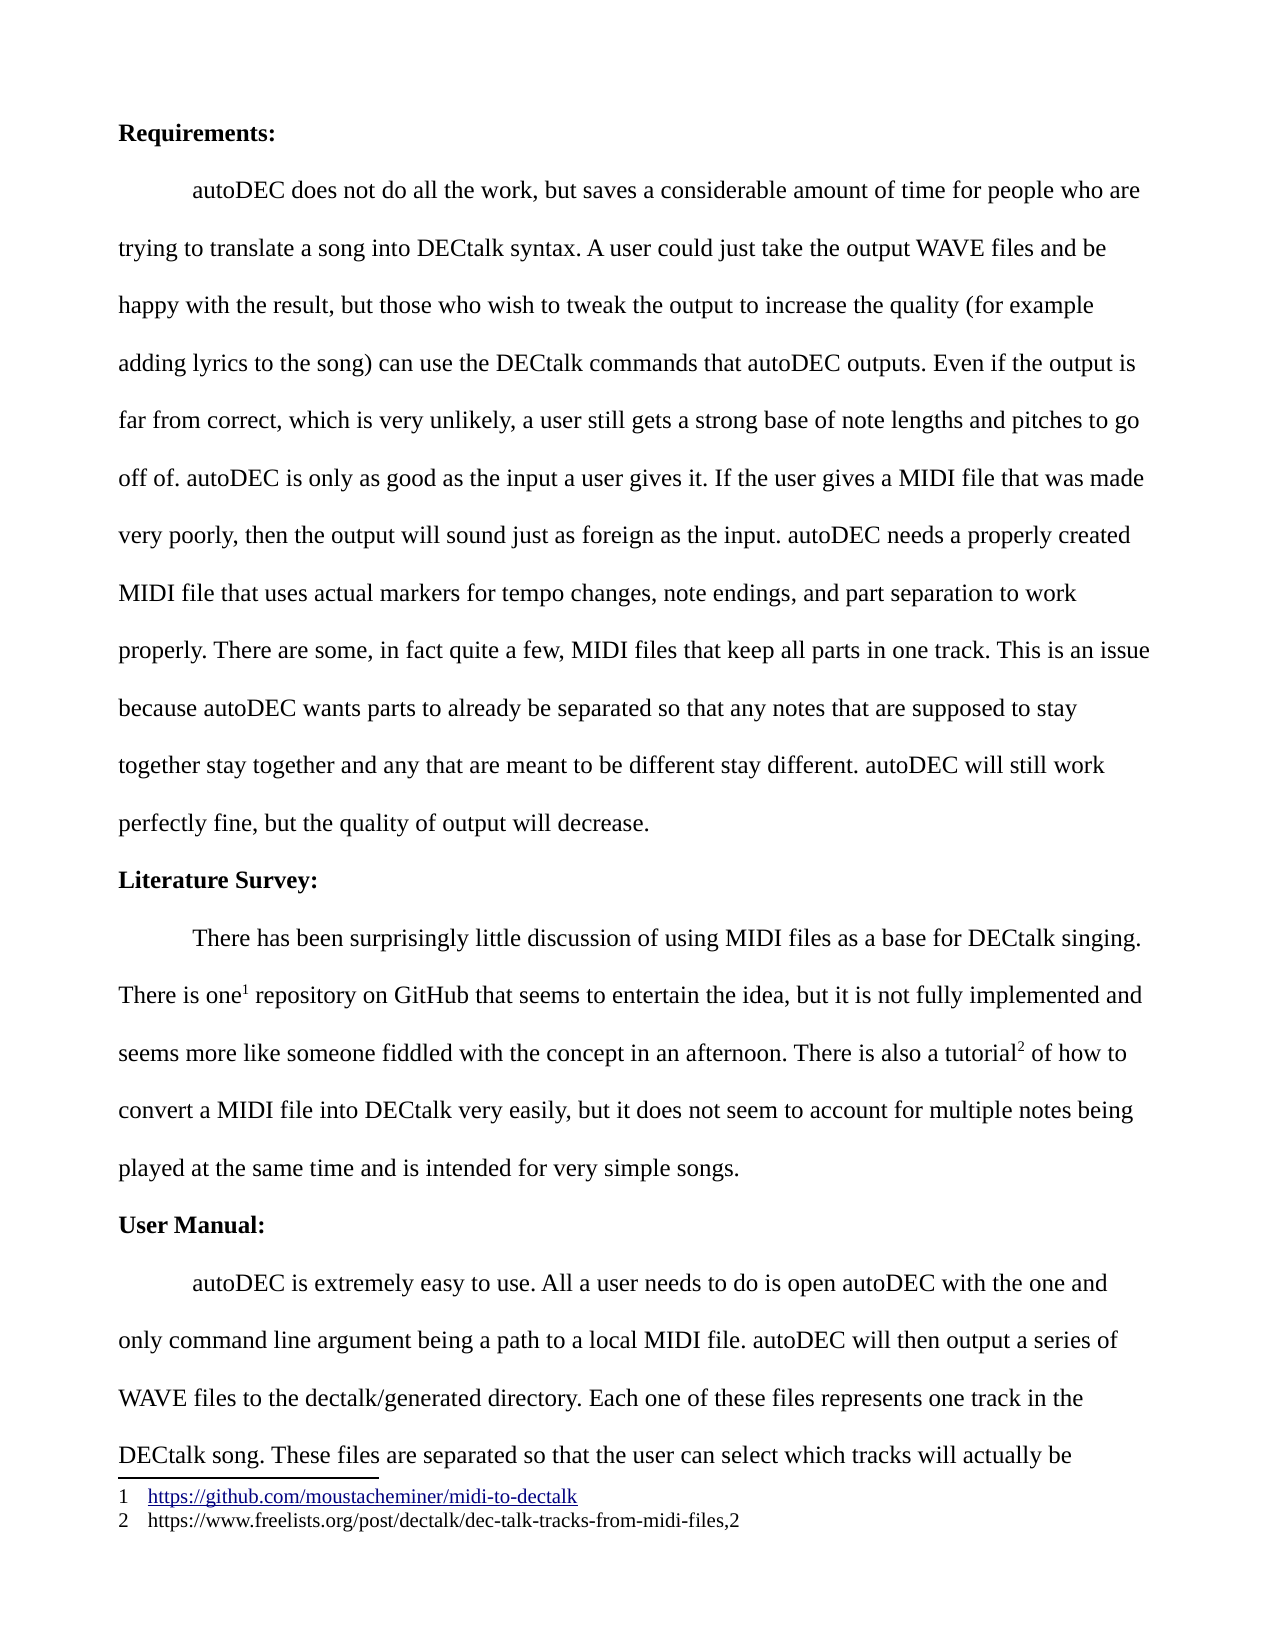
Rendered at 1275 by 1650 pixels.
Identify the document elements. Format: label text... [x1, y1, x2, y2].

text Requirements: [118, 118, 1157, 147]
text autoDEC does not do all the work, but saves a considerable amount of time for people who are trying to translate a song into DECtalk syntax. A user could just take the output WAVE files and be happy with the result, but those who wish to tweak the output to increase the quality (for example adding lyrics to the song) can use the DECtalk commands that autoDEC outputs. Even if the output is far from correct, which is very unlikely, a user still gets a strong base of note lengths and pitches to go off of. autoDEC is only as good as the input a user gives it. If the user gives a MIDI file that was made very poorly, then the output will sound just as foreign as the input. autoDEC needs a properly created MIDI file that uses actual markers for tempo changes, note endings, and part separation to work properly. There are some, in fact quite a few, MIDI files that keep all parts in one track. This is an issue because autoDEC wants parts to already be separated so that any notes that are supposed to stay together stay together and any that are meant to be different stay different. autoDEC will still work perfectly fine, but the quality of output will decrease. [118, 176, 1157, 837]
text Literature Survey: [118, 866, 1157, 894]
text User Manual: [118, 1211, 1157, 1239]
text autoDEC is extremely easy to use. All a user needs to do is open autoDEC with the one and only command line argument being a path to a local MIDI file. autoDEC will then output a series of WAVE files to the dectalk/generated directory. Each one of these files represents one track in the DECtalk song. These files are separated so that the user can select which tracks will actually be [118, 1268, 1157, 1469]
text There has been surprisingly little discussion of using MIDI files as a base for DECtalk singing. There is one repository on GitHub that seems to entertain the idea, but it is not fully implemented and seems more like someone fiddled with the concept in an afternoon. There is also a tutorial of how to convert a MIDI file into DECtalk very easily, but it does not seem to account for multiple notes being played at the same time and is intended for very simple songs. [118, 923, 1157, 1182]
text https://github.com/moustacheminer/midi-to-dectalk [118, 1484, 1157, 1508]
text https://www.freelists.org/post/dectalk/dec-talk-tracks-from-midi-files,2 [118, 1508, 1157, 1532]
